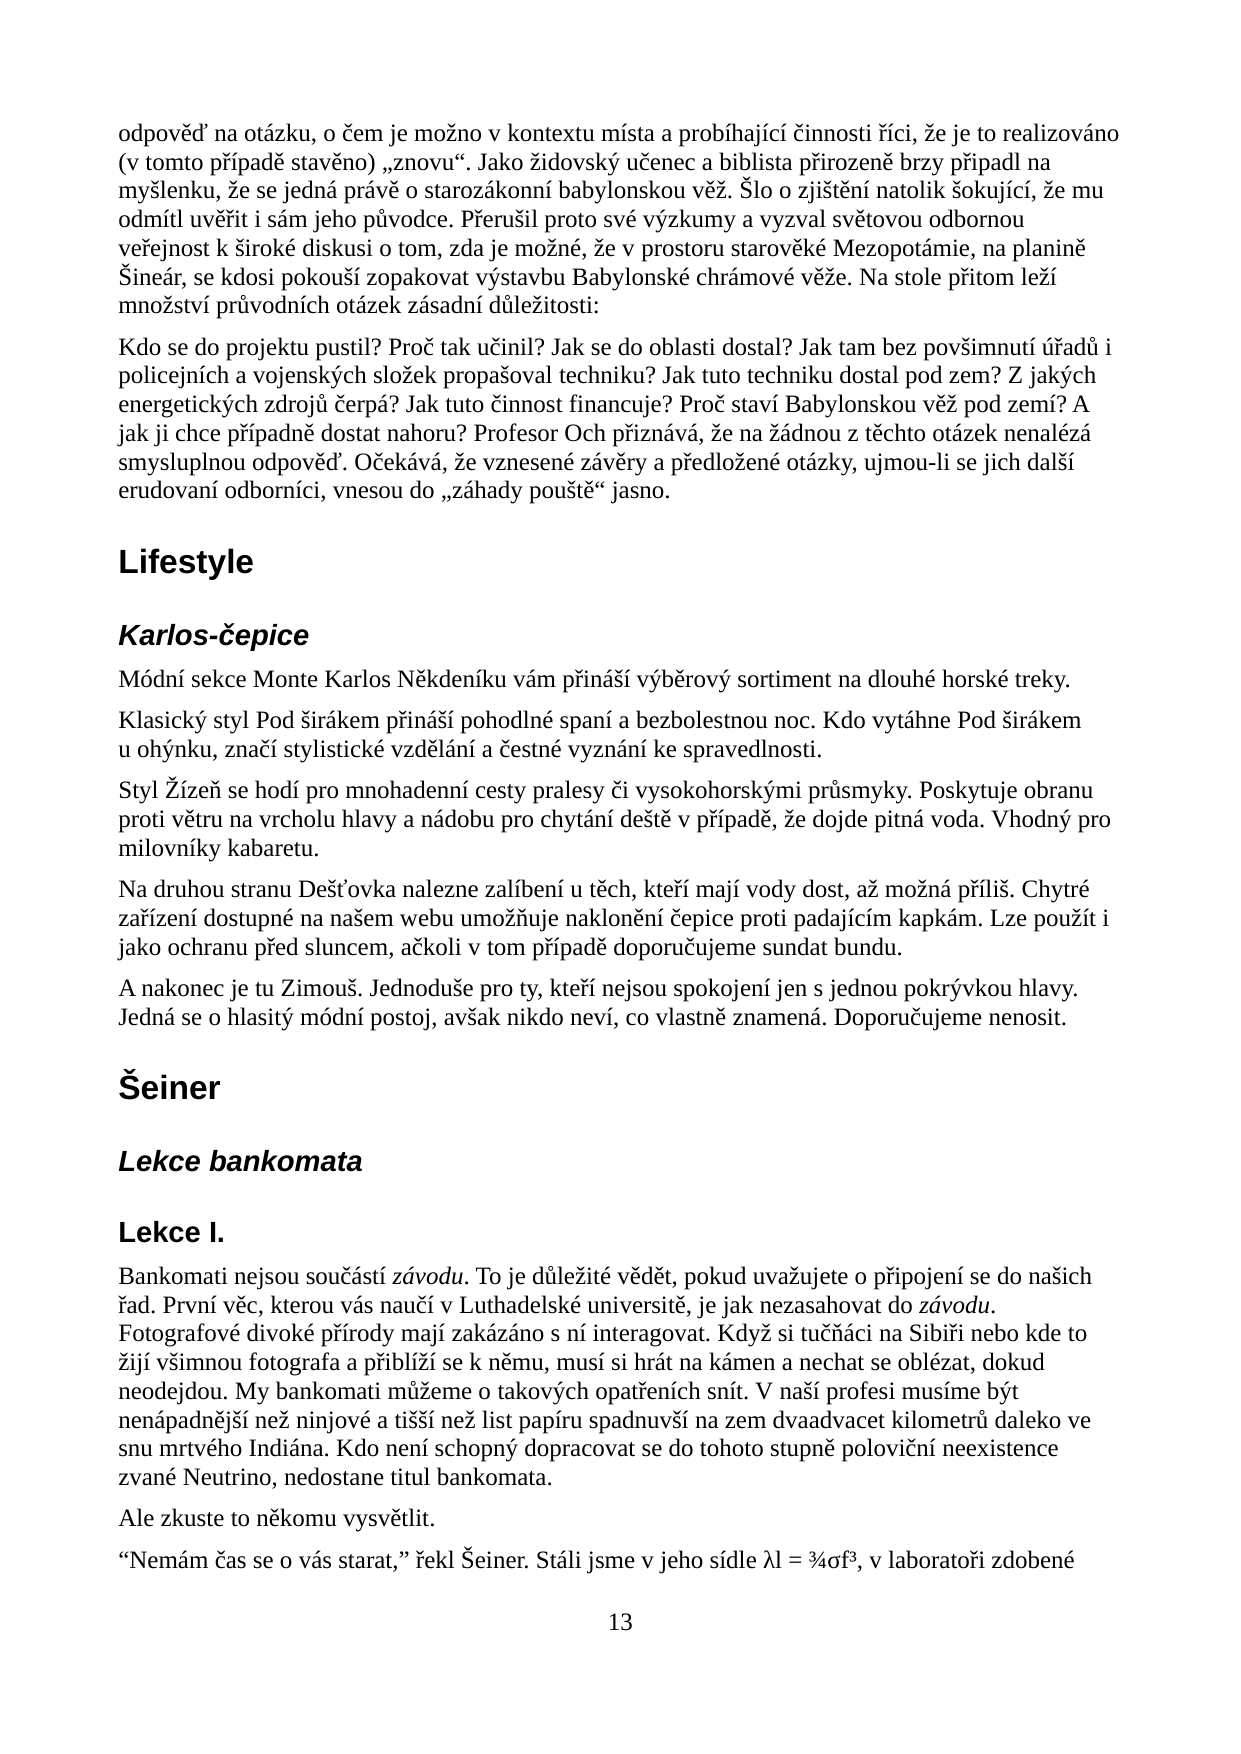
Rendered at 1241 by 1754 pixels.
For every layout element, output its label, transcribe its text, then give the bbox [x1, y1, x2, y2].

subtitle Lifestyle [118, 542, 1122, 581]
text “Nemám čas se o vás starat,” řekl Šeiner. Stáli jsme v jeho sídle λl = ¾σf³, v laboratoři zdobené [118, 1545, 1122, 1573]
text odpověď na otázku, o čem je možno v kontextu místa a probíhající činnosti říci, že je to realizováno (v tomto případě stavěno) „znovu“. Jako židovský učenec a biblista přirozeně brzy připadl na myšlenku, že se jedná právě o starozákonní babylonskou věž. Šlo o zjištění natolik šokující, že mu odmítl uvěřit i sám jeho původce. Přerušil proto své výzkumy a vyzval světovou odbornou veřejnost k široké diskusi o tom, zda je možné, že v prostoru starověké Mezopotámie, na planině Šineár, se kdosi pokouší zopakovat výstavbu Babylonské chrámové věže. Na stole přitom leží množství průvodních otázek zásadní důležitosti: [118, 118, 1122, 319]
text Na druhou stranu Dešťovka nalezne zalíbení u těch, kteří mají vody dost, až možná příliš. Chytré zařízení dostupné na našem webu umožňuje naklonění čepice proti padajícím kapkám. Lze použít i jako ochranu před sluncem, ačkoli v tom případě doporučujeme sundat bundu. [118, 874, 1122, 960]
subtitle Karlos-čepice [118, 618, 1122, 652]
subtitle Lekce I. [118, 1215, 1122, 1248]
text Módní sekce Monte Karlos Někdeníku vám přináší výběrový sortiment na dlouhé horské treky. [118, 664, 1122, 693]
text Ale zkuste to někomu vysvětlit. [118, 1503, 1122, 1532]
text Bankomati nejsou součástí závodu. To je důležité vědět, pokud uvažujete o připojení se do našich řad. První věc, kterou vás naučí v Luthadelské universitě, je jak nezasahovat do závodu. Fotografové divoké přírody mají zakázáno s ní interagovat. Když si tučňáci na Sibiři nebo kde to žijí všimnou fotografa a přiblíží se k němu, musí si hrát na kámen a nechat se oblézat, dokud neodejdou. My bankomati můžeme o takových opatřeních snít. V naší profesi musíme být nenápadnější než ninjové a tišší než list papíru spadnuvší na zem dvaadvacet kilometrů daleko ve snu mrtvého Indiána. Kdo není schopný dopracovat se do tohoto stupně poloviční neexistence zvané Neutrino, nedostane titul bankomata. [118, 1261, 1122, 1491]
text Styl Žízeň se hodí pro mnohadenní cesty pralesy či vysokohorskými průsmyky. Poskytuje obranu proti větru na vrcholu hlavy a nádobu pro chytání deště v případě, že dojde pitná voda. Vhodný pro milovníky kabaretu. [118, 775, 1122, 862]
subtitle Lekce bankomata [118, 1144, 1122, 1177]
text A nakonec je tu Zimouš. Jednoduše pro ty, kteří nejsou spokojení jen s jednou pokrývkou hlavy. Jedná se o hlasitý módní postoj, avšak nikdo neví, co vlastně znamená. Doporučujeme nenosit. [118, 973, 1122, 1030]
text Kdo se do projektu pustil? Proč tak učinil? Jak se do oblasti dostal? Jak tam bez povšimnutí úřadů i policejních a vojenských složek propašoval techniku? Jak tuto techniku dostal pod zem? Z jakých energetických zdrojů čerpá? Jak tuto činnost financuje? Proč staví Babylonskou věž pod zemí? A jak ji chce případně dostat nahoru? Profesor Och přiznává, že na žádnou z těchto otázek nenalézá smysluplnou odpověď. Očekává, že vznesené závěry a předložené otázky, ujmou-li se jich další erudovaní odborníci, vnesou do „záhady pouště“ jasno. [118, 332, 1122, 504]
subtitle Šeiner [118, 1068, 1122, 1106]
text Klasický styl Pod širákem přináší pohodlné spaní a bezbolestnou noc. Kdo vytáhne Pod širákem u ohýnku, značí stylistické vzdělání a čestné vyznání ke spravedlnosti. [118, 705, 1122, 763]
